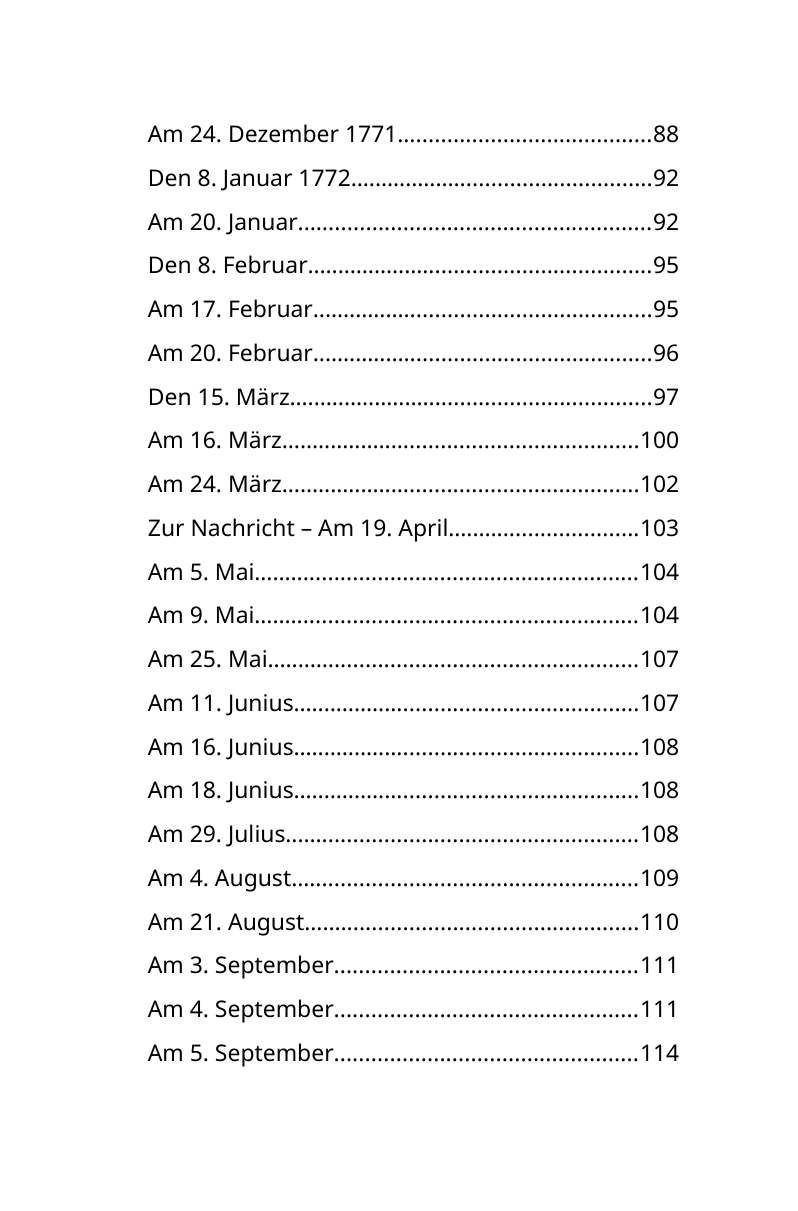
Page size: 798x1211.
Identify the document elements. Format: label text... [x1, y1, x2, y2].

text Am 24. Dezember 1771 88 [148, 118, 679, 149]
text Am 24. März 102 [148, 468, 679, 499]
text Am 25. Mai 107 [148, 643, 679, 674]
text Am 20. Januar 92 [148, 206, 679, 237]
text Am 20. Februar 96 [148, 337, 679, 368]
text Am 18. Junius 108 [148, 774, 679, 806]
text Am 9. Mai 104 [148, 599, 679, 631]
text Am 4. September 111 [148, 993, 679, 1024]
text Am 3. September 111 [148, 949, 679, 981]
text Am 16. Junius 108 [148, 731, 679, 762]
text Am 16. März 100 [148, 424, 679, 456]
text Den 8. Februar 95 [148, 249, 679, 281]
text Am 29. Julius 108 [148, 818, 679, 849]
text Am 5. Mai 104 [148, 556, 679, 587]
text Den 8. Januar 1772 92 [148, 162, 679, 193]
text Zur Nachricht – Am 19. April 103 [148, 512, 679, 543]
text Am 4. August 109 [148, 862, 679, 893]
text Am 11. Junius 107 [148, 687, 679, 718]
text Am 21. August 110 [148, 906, 679, 937]
text Den 15. März 97 [148, 381, 679, 412]
text Am 17. Februar 95 [148, 293, 679, 324]
text Am 5. September 114 [148, 1037, 679, 1068]
